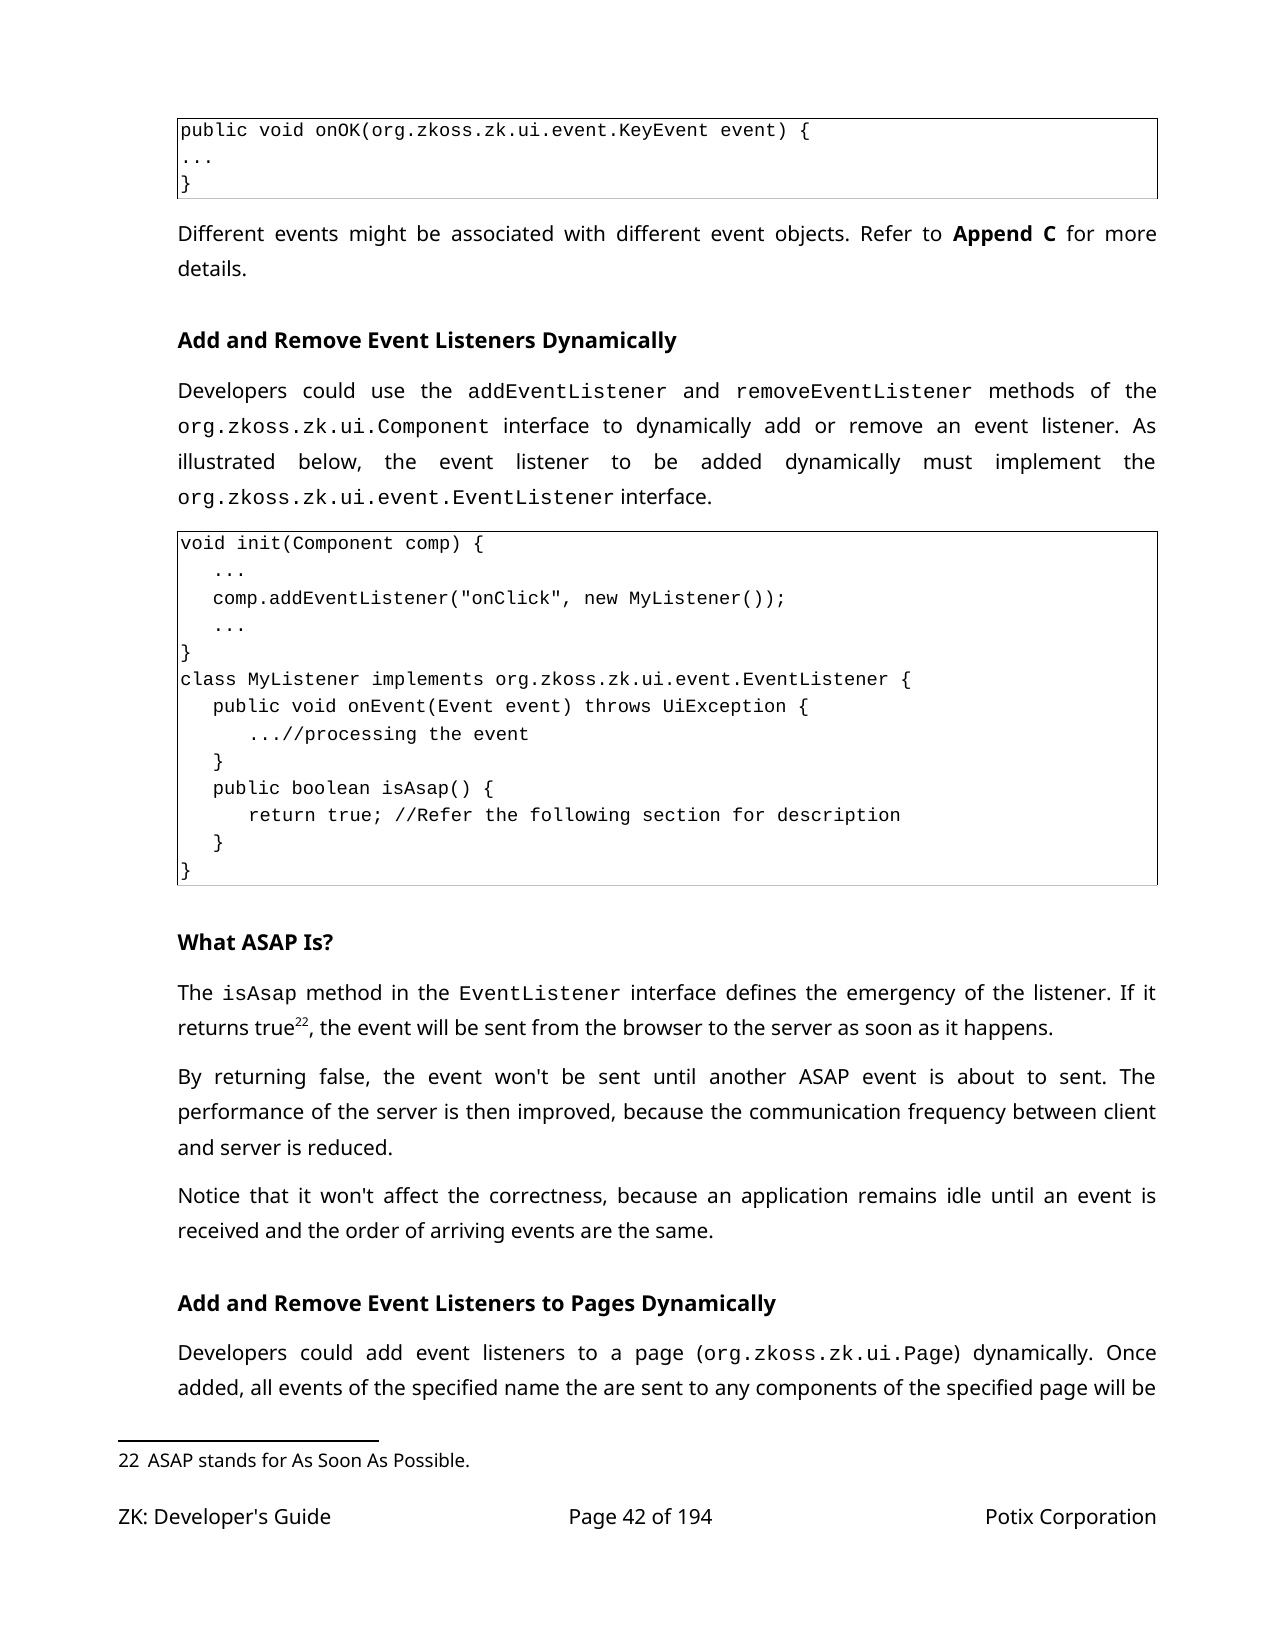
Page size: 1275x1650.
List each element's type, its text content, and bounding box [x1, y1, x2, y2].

text public void onEvent(Event event) throws UiException { [178, 694, 1157, 718]
text Developers could add event listeners to a page (org.zkoss.zk.ui.Page) dynamically. Once added, all events of the specified name the are sent to any components of the specified page will be [177, 1338, 1157, 1402]
text class MyListener implements org.zkoss.zk.ui.event.EventListener { [178, 667, 1157, 691]
text The isAsap method in the EventListener interface defines the emergency of the listener. If it returns true, the event will be sent from the browser to the server as soon as it happens. [177, 978, 1157, 1042]
text public void onOK(org.zkoss.zk.ui.event.KeyEvent event) { ... } [178, 119, 1157, 198]
text } [178, 830, 1157, 854]
text ASAP stands for As Soon As Possible. [118, 1447, 1157, 1473]
subtitle What ASAP Is? [177, 927, 1157, 957]
text ...//processing the event [178, 721, 1157, 746]
text Notice that it won't affect the correctness, because an application remains idle until an event is received and the order of arriving events are the same. [177, 1181, 1157, 1245]
text By returning false, the event won't be sent until another ASAP event is about to sent. The performance of the server is then improved, because the communication frequency between client and server is reduced. [177, 1062, 1157, 1161]
text } [178, 749, 1157, 773]
text Different events might be associated with different event objects. Refer to Append C for more details. [177, 219, 1157, 283]
text public boolean isAsap() { [178, 776, 1157, 800]
text return true; //Refer the following section for description [178, 803, 1157, 827]
text ... [178, 613, 1157, 637]
subtitle Add and Remove Event Listeners Dynamically [177, 325, 1157, 355]
text Developers could use the addEventListener and removeEventListener methods of the org.zkoss.zk.ui.Component interface to dynamically add or remove an event listener. As illustrated below, the event listener to be added dynamically must implement the org.zkoss.zk.ui.event.EventListener interface. [177, 376, 1157, 511]
text } [178, 857, 1157, 885]
text void init(Component comp) { [178, 532, 1157, 555]
subtitle Add and Remove Event Listeners to Pages Dynamically [177, 1287, 1157, 1317]
text ... [178, 558, 1157, 583]
text } [178, 640, 1157, 664]
text comp.addEventListener("onClick", new MyListener()); [178, 586, 1157, 610]
